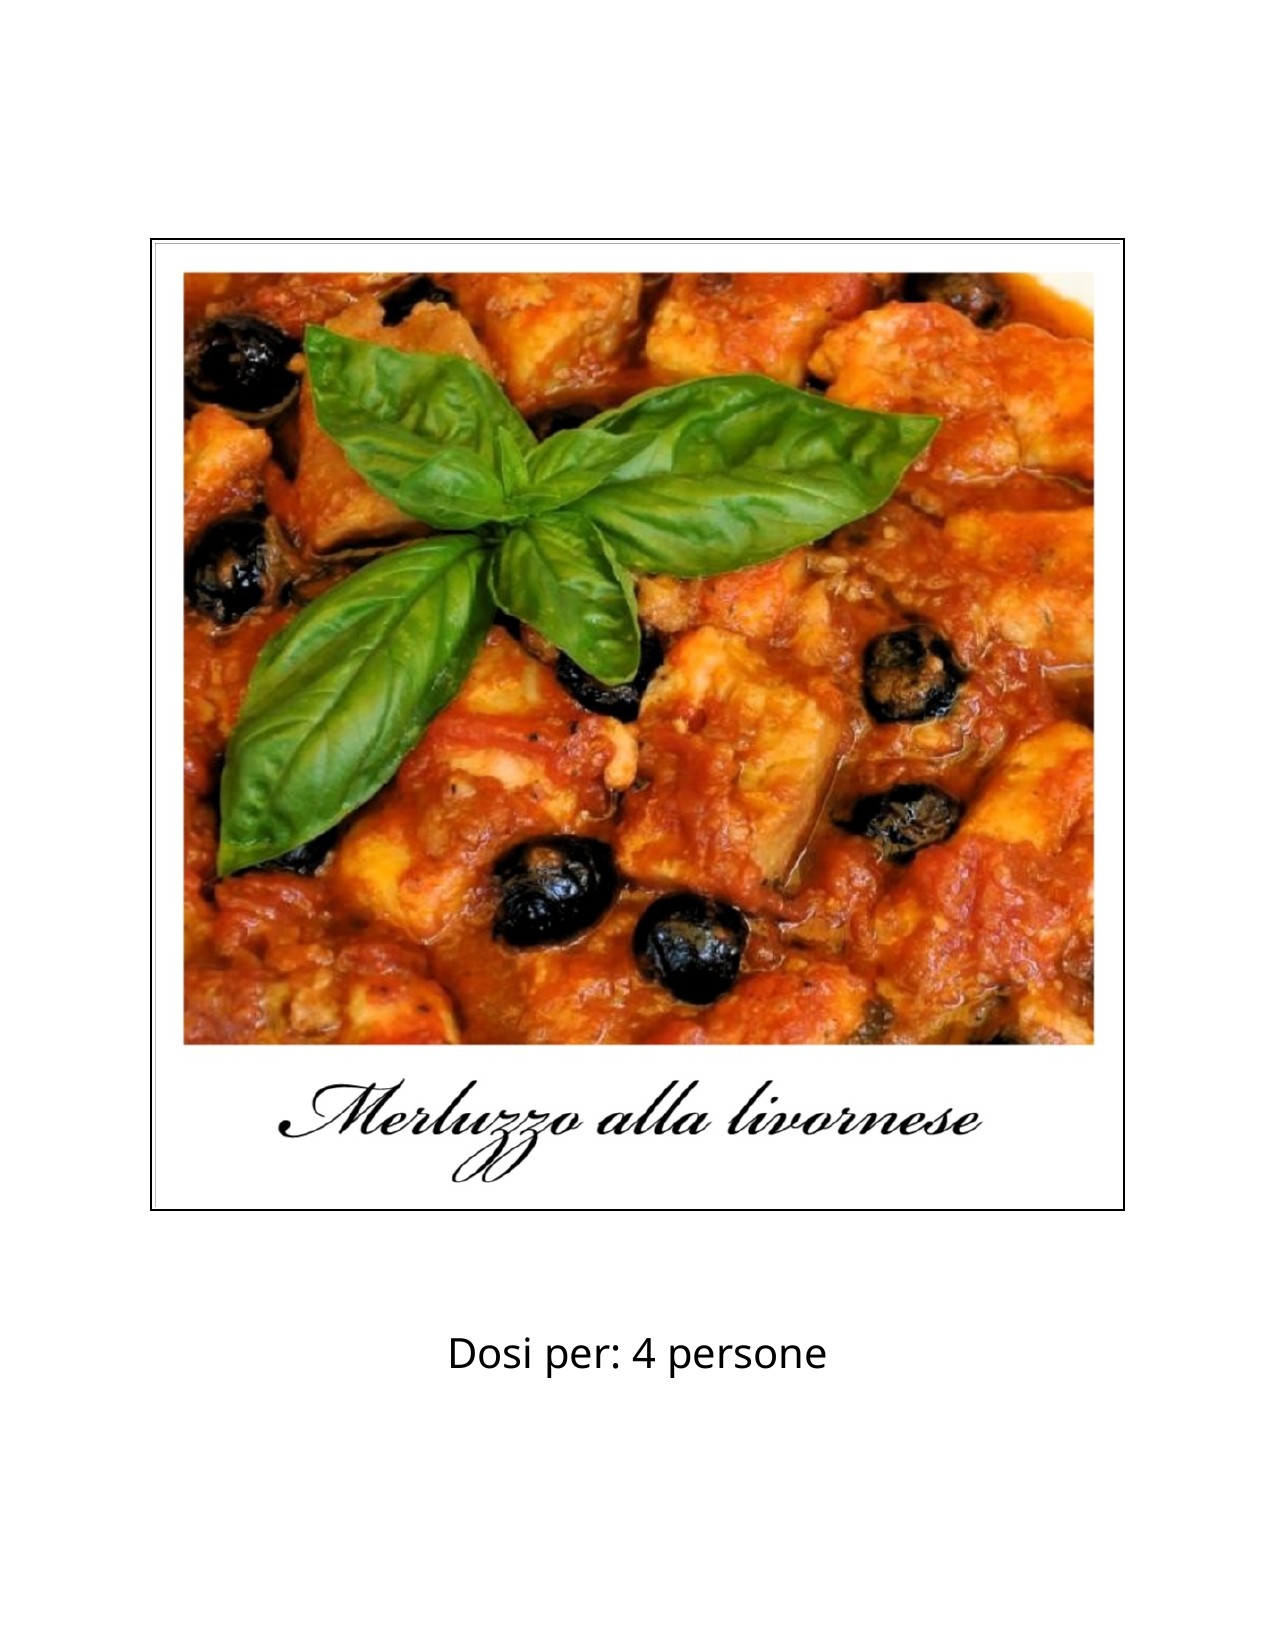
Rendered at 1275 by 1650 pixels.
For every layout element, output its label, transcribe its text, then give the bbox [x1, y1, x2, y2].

picture [155, 243, 1120, 1207]
text Dosi per: 4 persone [150, 1324, 1125, 1381]
